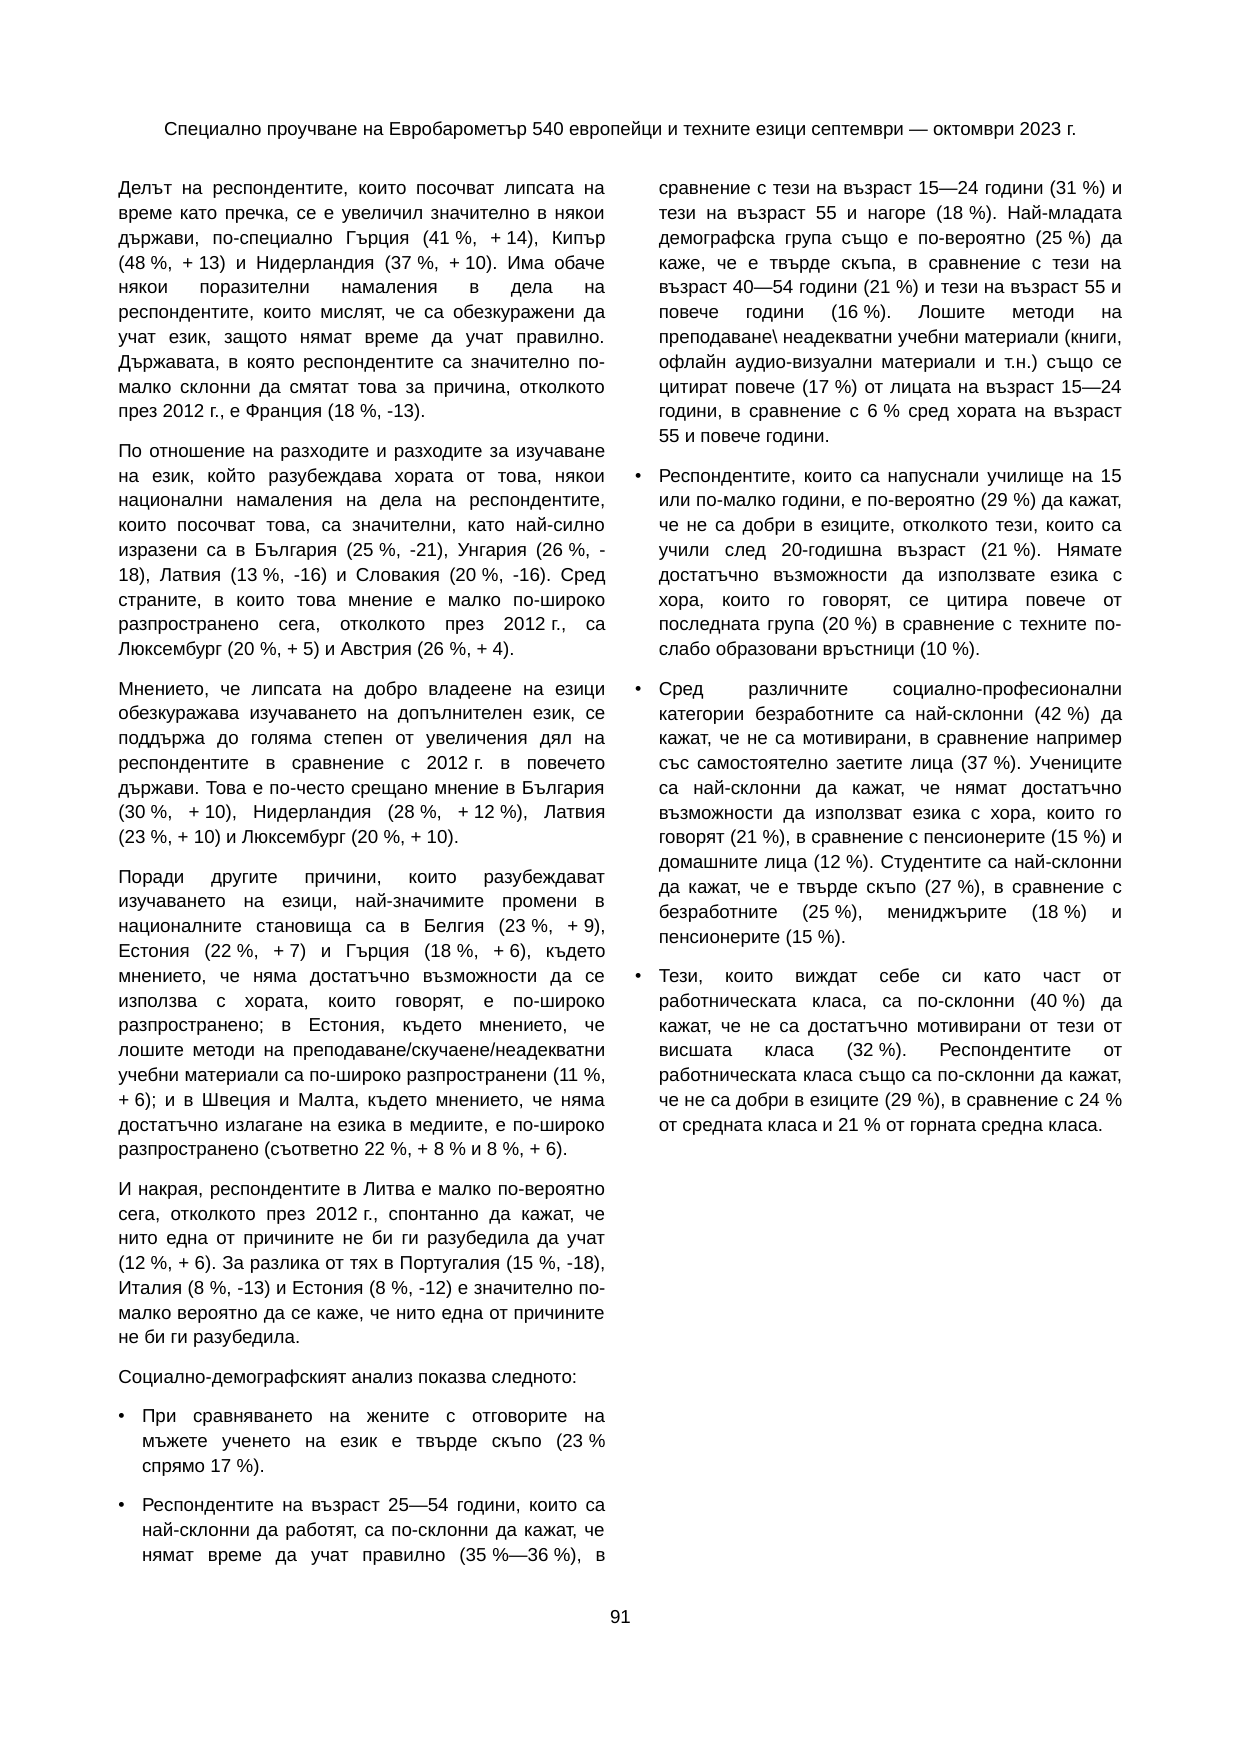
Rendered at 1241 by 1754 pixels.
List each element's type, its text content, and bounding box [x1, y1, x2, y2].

text По отношение на разходите и разходите за изучаване на език, който разубеждава хората от това, някои национални намаления на дела на респондентите, които посочват това, са значителни, като най-силно изразени са в България (25 %, -21), Унгария (26 %, -18), Латвия (13 %, -16) и Словакия (20 %, -16). Сред страните, в които това мнение е малко по-широко разпространено сега, отколкото през 2012 г., са Люксембург (20 %, + 5) и Австрия (26 %, + 4). [118, 439, 605, 659]
list При сравняването на жените с отговорите на мъжете ученето на език е твърде скъпо (23 % спрямо 17 %). [118, 1405, 605, 1476]
list Респондентите на възраст 25—54 години, които са най-склонни да работят, са по-склонни да кажат, че нямат време да учат правилно (35 %—36 %), в [118, 1494, 605, 1565]
list Респондентите, които са напуснали училище на 15 или по-малко години, е по-вероятно (29 %) да кажат, че не са добри в езиците, отколкото тези, които са учили след 20-годишна възраст (21 %). Нямате достатъчно възможности да използвате езика с хора, които го говорят, се цитира повече от последната група (20 %) в сравнение с техните по-слабо образовани връстници (10 %). [635, 464, 1122, 659]
text Мнението, че липсата на добро владеене на езици обезкуражава изучаването на допълнителен език, се поддържа до голяма степен от увеличения дял на респондентите в сравнение с 2012 г. в повечето държави. Това е по-често срещано мнение в България (30 %, + 10), Нидерландия (28 %, + 12 %), Латвия (23 %, + 10) и Люксембург (20 %, + 10). [118, 677, 605, 848]
list сравнение с тези на възраст 15—24 години (31 %) и тези на възраст 55 и нагоре (18 %). Най-младата демографска група също е по-вероятно (25 %) да каже, че е твърде скъпа, в сравнение с тези на възраст 40—54 години (21 %) и тези на възраст 55 и повече години (16 %). Лошите методи на преподаване\ неадекватни учебни материали (книги, офлайн аудио-визуални материали и т.н.) също се цитират повече (17 %) от лицата на възраст 15—24 години, в сравнение с 6 % сред хората на възраст 55 и повече години. [635, 177, 1122, 447]
list Тези, които виждат себе си като част от работническата класа, са по-склонни (40 %) да кажат, че не са достатъчно мотивирани от тези от висшата класа (32 %). Респондентите от работническата класа също са по-склонни да кажат, че не са добри в езиците (29 %), в сравнение с 24 % от средната класа и 21 % от горната средна класа. [635, 965, 1122, 1135]
text Поради другите причини, които разубеждават изучаването на езици, най-значимите промени в националните становища са в Белгия (23 %, + 9), Естония (22 %, + 7) и Гърция (18 %, + 6), където мнението, че няма достатъчно възможности да се използва с хората, които говорят, е по-широко разпространено; в Естония, където мнението, че лошите методи на преподаване/скучаене/неадекватни учебни материали са по-широко разпространени (11 %, + 6); и в Швеция и Малта, където мнението, че няма достатъчно излагане на езика в медиите, е по-широко разпространено (съответно 22 %, + 8 % и 8 %, + 6). [118, 865, 605, 1160]
list Сред различните социално-професионални категории безработните са най-склонни (42 %) да кажат, че не са мотивирани, в сравнение например със самостоятелно заетите лица (37 %). Учениците са най-склонни да кажат, че нямат достатъчно възможности да използват езика с хора, които го говорят (21 %), в сравнение с пенсионерите (15 %) и домашните лица (12 %). Студентите са най-склонни да кажат, че е твърде скъпо (27 %), в сравнение с безработните (25 %), мениджърите (18 %) и пенсионерите (15 %). [635, 677, 1122, 947]
text Социално-демографският анализ показва следното: [118, 1366, 605, 1387]
text И накрая, респондентите в Литва е малко по-вероятно сега, отколкото през 2012 г., спонтанно да кажат, че нито една от причините не би ги разубедила да учат (12 %, + 6). За разлика от тях в Португалия (15 %, -18), Италия (8 %, -13) и Естония (8 %, -12) е значително по-малко вероятно да се каже, че нито една от причините не би ги разубедила. [118, 1177, 605, 1348]
text Делът на респондентите, които посочват липсата на време като пречка, се е увеличил значително в някои държави, по-специално Гърция (41 %, + 14), Кипър (48 %, + 13) и Нидерландия (37 %, + 10). Има обаче някои поразителни намаления в дела на респондентите, които мислят, че са обезкуражени да учат език, защото нямат време да учат правилно. Държавата, в която респондентите са значително по-малко склонни да смятат това за причина, отколкото през 2012 г., е Франция (18 %, -13). [118, 177, 605, 422]
